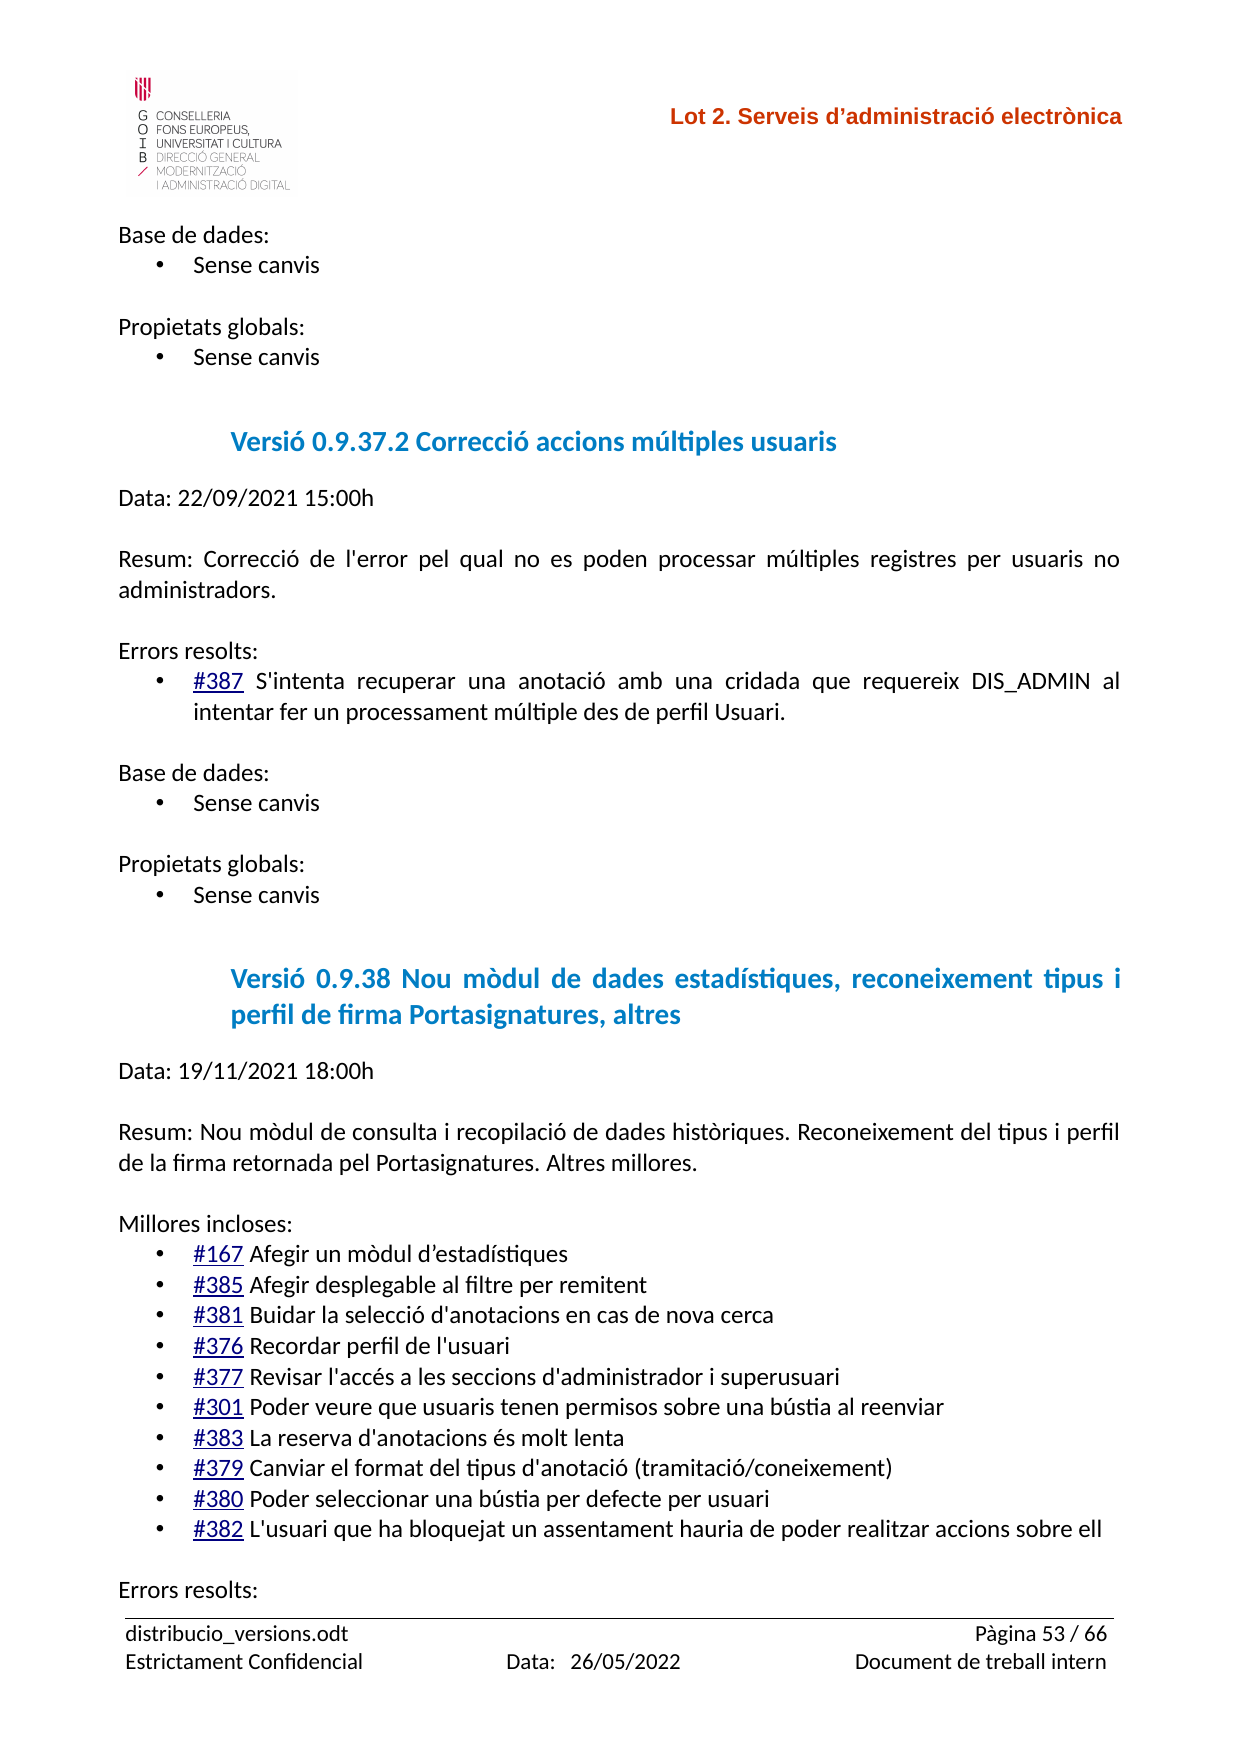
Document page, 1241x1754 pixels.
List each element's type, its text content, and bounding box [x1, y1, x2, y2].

list #376 Recordar perfil de l'usuari [156, 1330, 1122, 1361]
text Data: 19/11/2021 18:00h [118, 1056, 1122, 1086]
subtitle Versió 0.9.37.2 Correcció accions múltiples usuaris [153, 423, 1122, 458]
subtitle Versió 0.9.38 Nou mòdul de dades estadístiques, reconeixement tipus i perfil de firma Portasignatures, altres [153, 961, 1122, 1032]
text Propietats globals: [118, 311, 1122, 341]
picture [126, 70, 299, 197]
list #301 Poder veure que usuaris tenen permisos sobre una bústia al reenviar [156, 1391, 1122, 1422]
list #379 Canviar el format del tipus d'anotació (tramitació/coneixement) [156, 1452, 1122, 1483]
text Data: 22/09/2021 15:00h [118, 482, 1122, 513]
text Base de dades: [118, 219, 1122, 250]
text Resum: Nou mòdul de consulta i recopilació de dades històriques. Reconeixement del tipus i perfil de la firma retornada pel Portasignatures. Altres millores. [118, 1117, 1122, 1178]
text Propietats globals: [118, 848, 1122, 879]
text Base de dades: [118, 757, 1122, 787]
list #382 L'usuari que ha bloquejat un assentament hauria de poder realitzar accions sobre ell [156, 1513, 1122, 1544]
text Resum: Correcció de l'error pel qual no es poden processar múltiples registres per usuaris no administradors. [118, 543, 1122, 604]
list Sense canvis [156, 879, 1122, 909]
list #381 Buidar la selecció d'anotacions en cas de nova cerca [156, 1300, 1122, 1330]
list Sense canvis [156, 341, 1122, 372]
text Millores incloses: [118, 1208, 1122, 1239]
list #387 S'intenta recuperar una anotació amb una cridada que requereix DIS_ADMIN al intentar fer un processament múltiple des de perfil Usuari. [156, 665, 1122, 726]
list #377 Revisar l'accés a les seccions d'administrador i superusuari [156, 1361, 1122, 1391]
list #383 La reserva d'anotacions és molt lenta [156, 1422, 1122, 1452]
list #385 Afegir desplegable al filtre per remitent [156, 1269, 1122, 1300]
list Sense canvis [156, 250, 1122, 280]
text Errors resolts: [118, 635, 1122, 665]
list Sense canvis [156, 787, 1122, 818]
list #167 Afegir un mòdul d’estadístiques [156, 1239, 1122, 1269]
list #380 Poder seleccionar una bústia per defecte per usuari [156, 1483, 1122, 1513]
text Errors resolts: [118, 1574, 1122, 1605]
